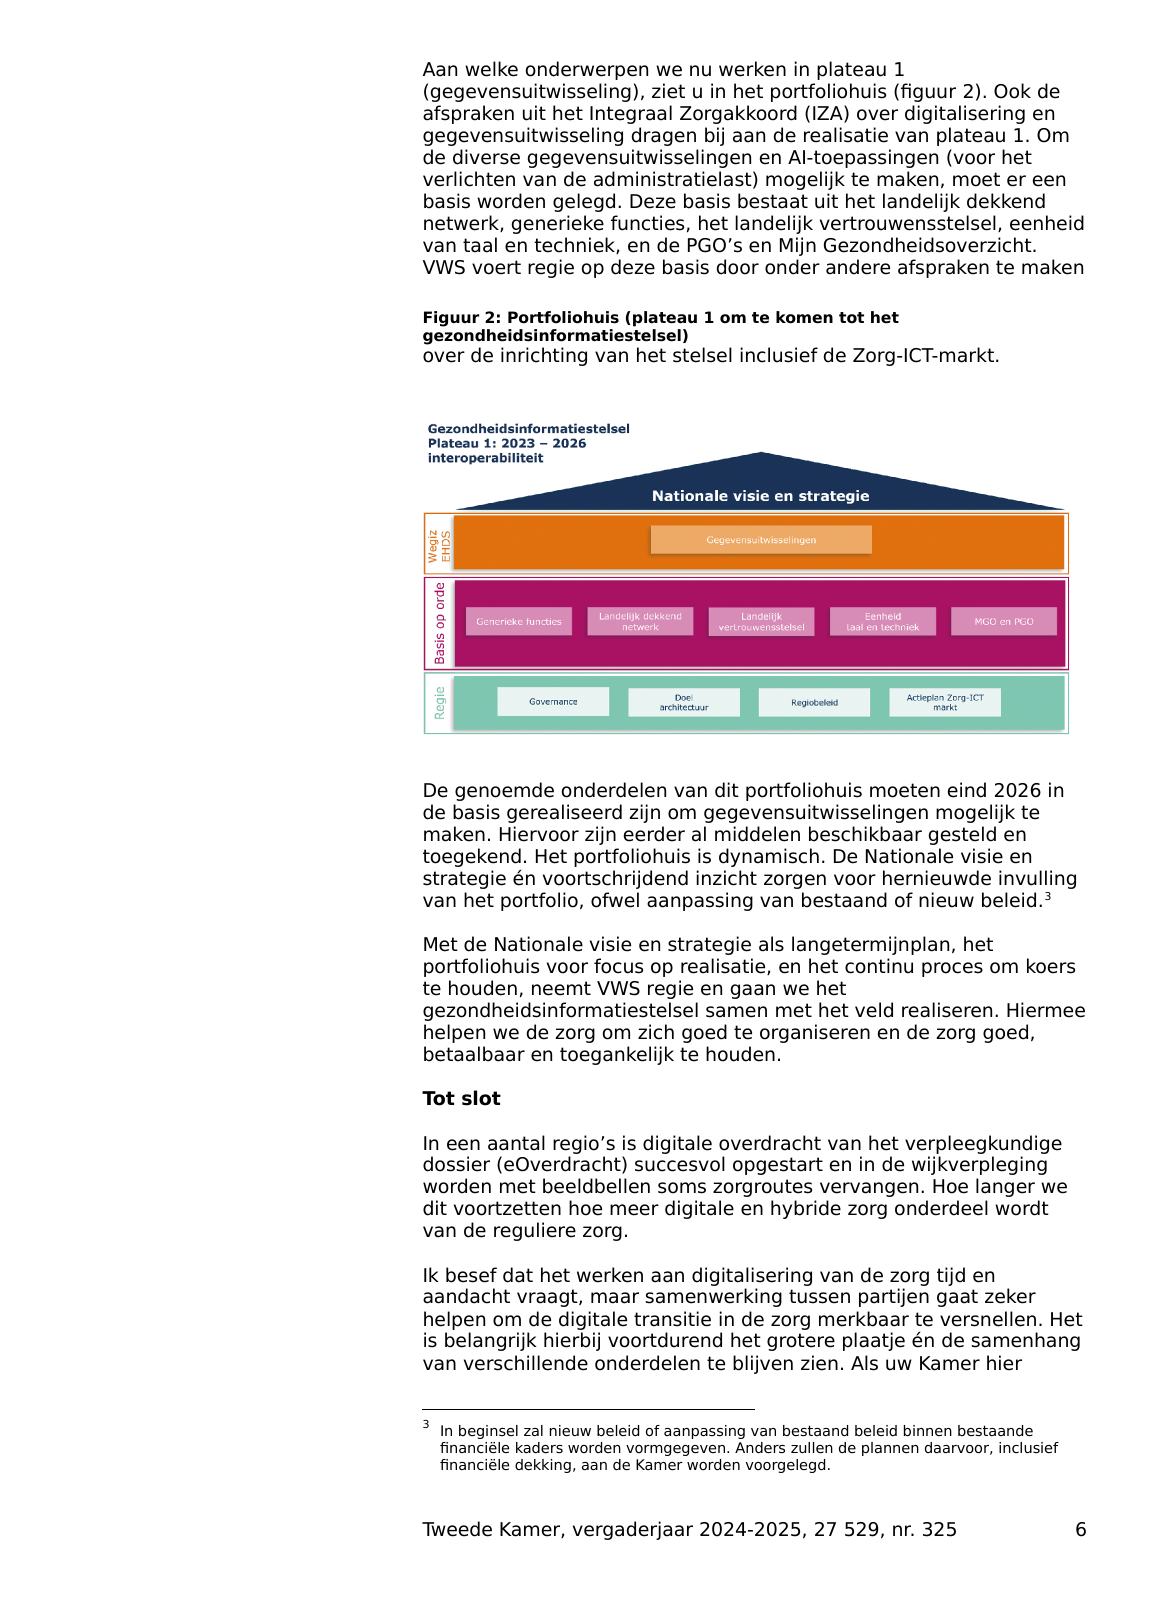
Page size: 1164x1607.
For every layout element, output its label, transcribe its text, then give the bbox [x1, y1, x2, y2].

text Aan welke onderwerpen we nu werken in plateau 1 (gegevensuitwisseling), ziet u in het portfoliohuis (figuur 2). Ook de afspraken uit het Integraal Zorgakkoord (IZA) over digitalisering en gegevensuitwisseling dragen bij aan de realisatie van plateau 1. Om de diverse gegevensuitwisselingen en AI-toepassingen (voor het verlichten van de administratielast) mogelijk te maken, moet er een basis worden gelegd. Deze basis bestaat uit het landelijk dekkend netwerk, generieke functies, het landelijk vertrouwensstelsel, eenheid van taal en techniek, en de PGO’s en Mijn Gezondheidsoverzicht. VWS voert regie op deze basis door onder andere afspraken te maken over de inrichting van het stelsel inclusief de Zorg-ICT-markt. [422, 59, 1087, 367]
text Ik besef dat het werken aan digitalisering van de zorg tijd en aandacht vraagt, maar samenwerking tussen partijen gaat zeker helpen om de digitale transitie in de zorg merkbaar te versnellen. Het is belangrijk hierbij voortdurend het grotere plaatje én de samenhang van verschillende onderdelen te blijven zien. Als uw Kamer hier [422, 1264, 1087, 1374]
text Figuur 2: Portfoliohuis (plateau 1 om te komen tot het gezondheidsinformatiestelsel) [422, 309, 1072, 345]
text De genoemde onderdelen van dit portfoliohuis moeten eind 2026 in de basis gerealiseerd zijn om gegevensuitwisselingen mogelijk te maken. Hiervoor zijn eerder al middelen beschikbaar gesteld en toegekend. Het portfoliohuis is dynamisch. De Nationale visie en strategie én voortschrijdend inzicht zorgen voor hernieuwde invulling van het portfolio, ofwel aanpassing van bestaand of nieuw beleid. [422, 780, 1087, 912]
subtitle Tot slot [422, 1088, 1087, 1110]
text Met de Nationale visie en strategie als langetermijnplan, het portfoliohuis voor focus op realisatie, en het continu proces om koers te houden, neemt VWS regie en gaan we het gezondheidsinformatiestelsel samen met het veld realiseren. Hiermee helpen we de zorg om zich goed te organiseren en de zorg goed, betaalbaar en toegankelijk te houden. [422, 934, 1087, 1066]
text In beginsel zal nieuw beleid of aanpassing van bestaand beleid binnen bestaande financiële kaders worden vormgegeven. Anders zullen de plannen daarvoor, inclusief financiële dekking, aan de Kamer worden voorgelegd. [422, 1418, 1087, 1474]
picture [422, 422, 1072, 736]
text In een aantal regio’s is digitale overdracht van het verpleegkundige dossier (eOverdracht) succesvol opgestart en in de wijkverpleging worden met beeldbellen soms zorgroutes vervangen. Hoe langer we dit voortzetten hoe meer digitale en hybride zorg onderdeel wordt van de reguliere zorg. [422, 1132, 1087, 1242]
